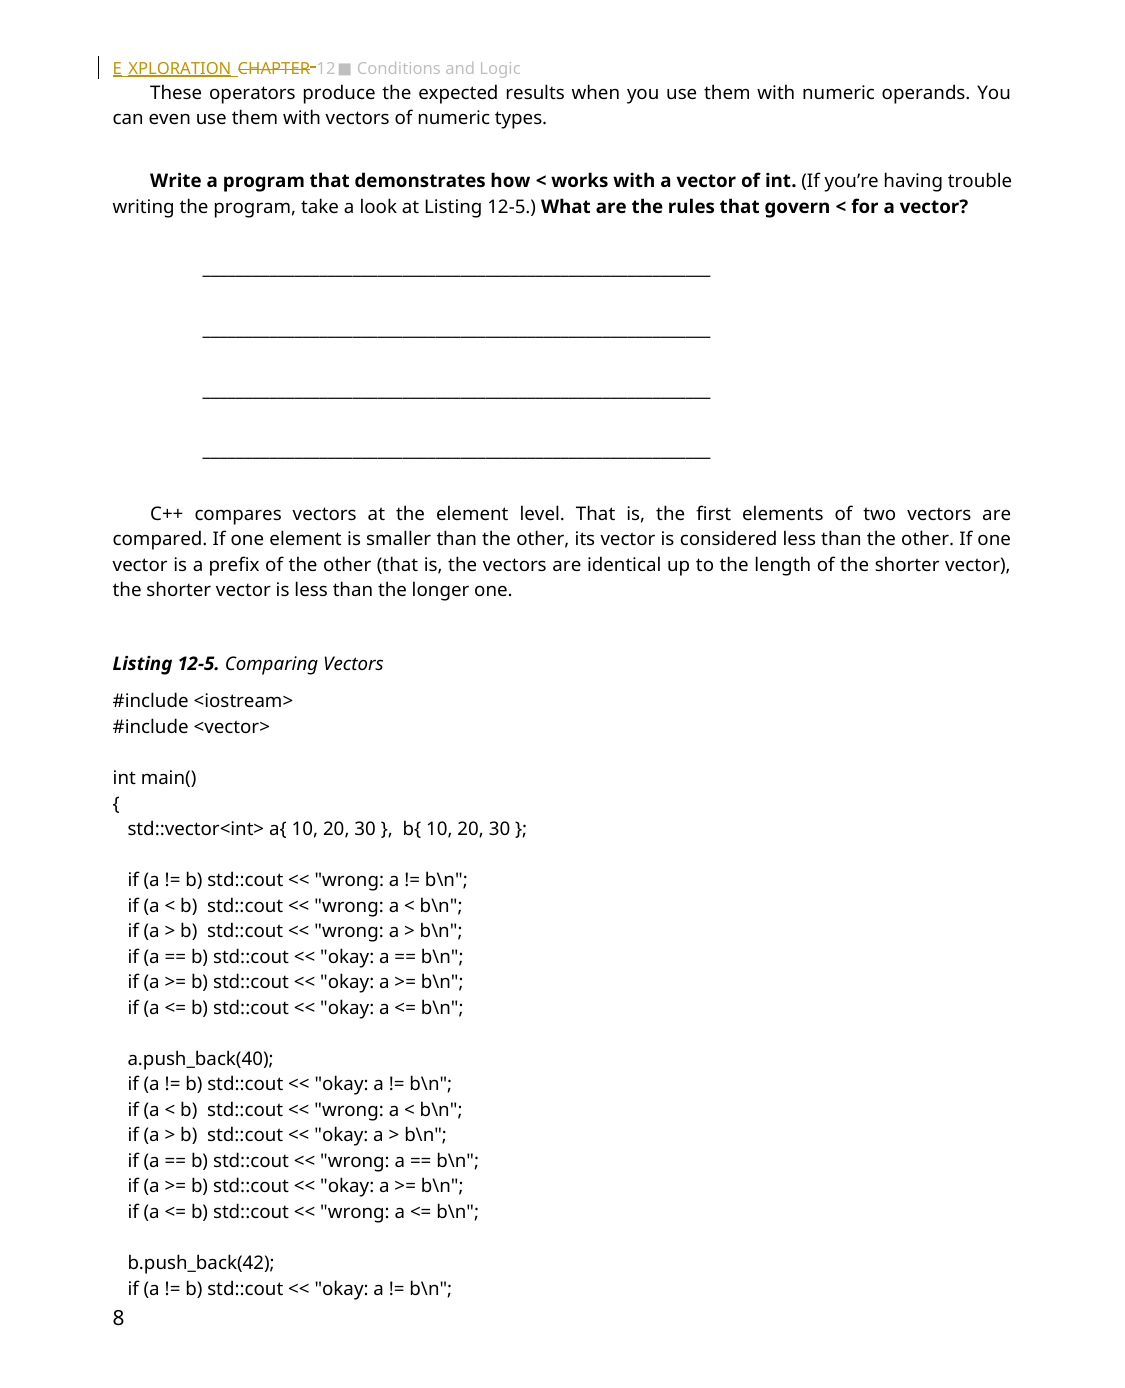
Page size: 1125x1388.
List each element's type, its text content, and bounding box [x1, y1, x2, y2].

text if (a <= b) std::cout << "wrong: a <= b\n"; [112, 1198, 1012, 1224]
text if (a == b) std::cout << "wrong: a == b\n"; [112, 1147, 1012, 1173]
text if (a != b) std::cout << "okay: a != b\n"; [112, 1071, 1012, 1096]
text if (a < b) std::cout << "wrong: a < b\n"; [112, 1096, 1012, 1122]
list _____________________________________________________________ [202, 376, 1012, 401]
list _____________________________________________________________ [202, 437, 1012, 462]
text int main() [112, 764, 1012, 790]
text b.push_back(42); [112, 1249, 1012, 1275]
text if (a >= b) std::cout << "okay: a >= b\n"; [112, 968, 1012, 994]
text Listing 12‑5. Comparing Vectors [112, 650, 1012, 675]
text if (a > b) std::cout << "okay: a > b\n"; [112, 1122, 1012, 1147]
text if (a != b) std::cout << "wrong: a != b\n"; [112, 866, 1012, 892]
text Write a program that demonstrates how < works with a vector of int. (If you’re having trouble writing the program, take a look at Listing 12‑5.) What are the rules that govern < for a vector? [112, 167, 1012, 218]
text if (a != b) std::cout << "okay: a != b\n"; [112, 1275, 1012, 1300]
text if (a < b) std::cout << "wrong: a < b\n"; [112, 892, 1012, 917]
text if (a > b) std::cout << "wrong: a > b\n"; [112, 917, 1012, 943]
text C++ compares vectors at the element level. That is, the first elements of two vectors are compared. If one element is smaller than the other, its vector is considered less than the other. If one vector is a prefix of the other (that is, the vectors are identical up to the length of the shorter vector), the shorter vector is less than the longer one. [112, 500, 1012, 602]
text #include <iostream> [112, 688, 1012, 713]
list _____________________________________________________________ [202, 315, 1012, 340]
text #include <vector> [112, 713, 1012, 739]
text { [112, 790, 1012, 815]
list _____________________________________________________________ [202, 254, 1012, 279]
text if (a >= b) std::cout << "okay: a >= b\n"; [112, 1173, 1012, 1198]
text These operators produce the expected results when you use them with numeric operands. You can even use them with vectors of numeric types. [112, 79, 1012, 130]
text a.push_back(40); [112, 1045, 1012, 1071]
text if (a == b) std::cout << "okay: a == b\n"; [112, 943, 1012, 968]
text if (a <= b) std::cout << "okay: a <= b\n"; [112, 994, 1012, 1019]
text std::vector<int> a{ 10, 20, 30 }, b{ 10, 20, 30 }; [112, 815, 1012, 841]
